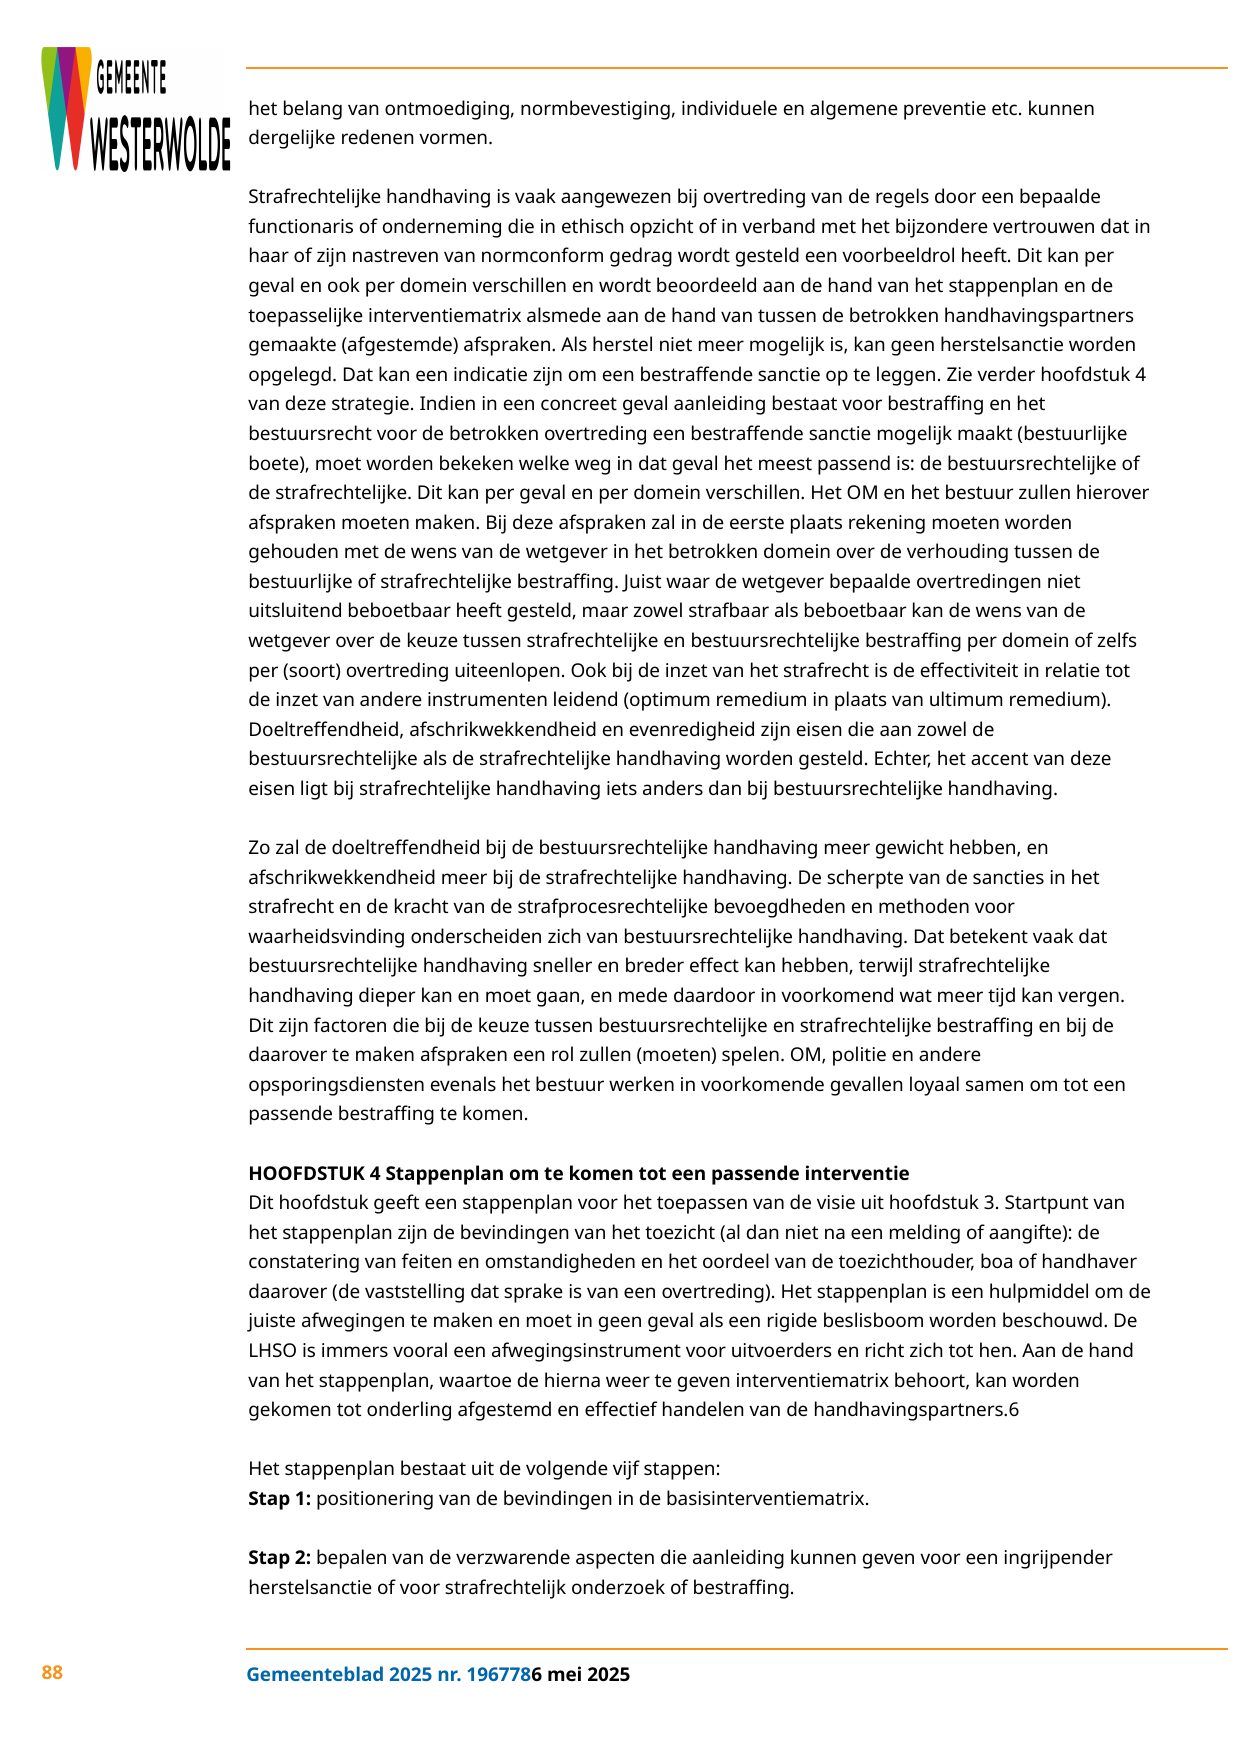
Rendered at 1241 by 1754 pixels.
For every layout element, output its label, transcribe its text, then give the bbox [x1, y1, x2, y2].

text het belang van ontmoediging, normbevestiging, individuele en algemene preventie etc. kunnen dergelijke redenen vormen. [248, 95, 1152, 150]
text Strafrechtelijke handhaving is vaak aangewezen bij overtreding van de regels door een bepaalde functionaris of onderneming die in ethisch opzicht of in verband met het bijzondere vertrouwen dat in haar of zijn nastreven van normconform gedrag wordt gesteld een voorbeeldrol heeft. Dit kan per geval en ook per domein verschillen en wordt beoordeeld aan de hand van het stappenplan en de toepasselijke interventiematrix alsmede aan de hand van tussen de betrokken handhavingspartners gemaakte (afgestemde) afspraken. Als herstel niet meer mogelijk is, kan geen herstelsanctie worden opgelegd. Dat kan een indicatie zijn om een bestraffende sanctie op te leggen. Zie verder hoofdstuk 4 van deze strategie. Indien in een concreet geval aanleiding bestaat voor bestraffing en het bestuursrecht voor de betrokken overtreding een bestraffende sanctie mogelijk maakt (bestuurlijke boete), moet worden bekeken welke weg in dat geval het meest passend is: de bestuursrechtelijke of de strafrechtelijke. Dit kan per geval en per domein verschillen. Het OM en het bestuur zullen hierover afspraken moeten maken. Bij deze afspraken zal in de eerste plaats rekening moeten worden gehouden met de wens van de wetgever in het betrokken domein over de verhouding tussen de bestuurlijke of strafrechtelijke bestraffing. Juist waar de wetgever bepaalde overtredingen niet uitsluitend beboetbaar heeft gesteld, maar zowel strafbaar als beboetbaar kan de wens van de wetgever over de keuze tussen strafrechtelijke en bestuursrechtelijke bestraffing per domein of zelfs per (soort) overtreding uiteenlopen. Ook bij de inzet van het strafrecht is de effectiviteit in relatie tot de inzet van andere instrumenten leidend (optimum remedium in plaats van ultimum remedium). Doeltreffendheid, afschrikwekkendheid en evenredigheid zijn eisen die aan zowel de bestuursrechtelijke als de strafrechtelijke handhaving worden gesteld. Echter, het accent van deze eisen ligt bij strafrechtelijke handhaving iets anders dan bij bestuursrechtelijke handhaving. [248, 183, 1152, 801]
text Zo zal de doeltreffendheid bij de bestuursrechtelijke handhaving meer gewicht hebben, en afschrikwekkendheid meer bij de strafrechtelijke handhaving. De scherpte van de sancties in het strafrecht en de kracht van de strafprocesrechtelijke bevoegdheden en methoden voor waarheidsvinding onderscheiden zich van bestuursrechtelijke handhaving. Dat betekent vaak dat bestuursrechtelijke handhaving sneller en breder effect kan hebben, terwijl strafrechtelijke handhaving dieper kan en moet gaan, en mede daardoor in voorkomend wat meer tijd kan vergen. Dit zijn factoren die bij de keuze tussen bestuursrechtelijke en strafrechtelijke bestraffing en bij de daarover te maken afspraken een rol zullen (moeten) spelen. OM, politie en andere opsporingsdiensten evenals het bestuur werken in voorkomende gevallen loyaal samen om tot een passende bestraffing te komen. [248, 834, 1152, 1126]
text Het stappenplan bestaat uit de volgende vijf stappen: [248, 1456, 1152, 1481]
text HOOFDSTUK 4 Stappenplan om te komen tot een passende interventie [248, 1160, 1152, 1186]
text Stap 1: positionering van de bevindingen in de basisinterventiematrix. [248, 1485, 1152, 1511]
text Dit hoofdstuk geeft een stappenplan voor het toepassen van de visie uit hoofdstuk 3. Startpunt van het stappenplan zijn de bevindingen van het toezicht (al dan niet na een melding of aangifte): de constatering van feiten en omstandigheden en het oordeel van de toezichthouder, boa of handhaver daarover (de vaststelling dat sprake is van een overtreding). Het stappenplan is een hulpmiddel om de juiste afwegingen te maken en moet in geen geval als een rigide beslisboom worden beschouwd. De LHSO is immers vooral een afwegingsinstrument voor uitvoerders en richt zich tot hen. Aan de hand van het stappenplan, waartoe de hierna weer te geven interventiematrix behoort, kan worden gekomen tot onderling afgestemd en effectief handelen van de handhavingspartners.6 [248, 1189, 1152, 1422]
picture [41, 47, 231, 172]
text Stap 2: bepalen van de verzwarende aspecten die aanleiding kunnen geven voor een ingrijpender herstelsanctie of voor strafrechtelijk onderzoek of bestraffing. [248, 1544, 1152, 1600]
